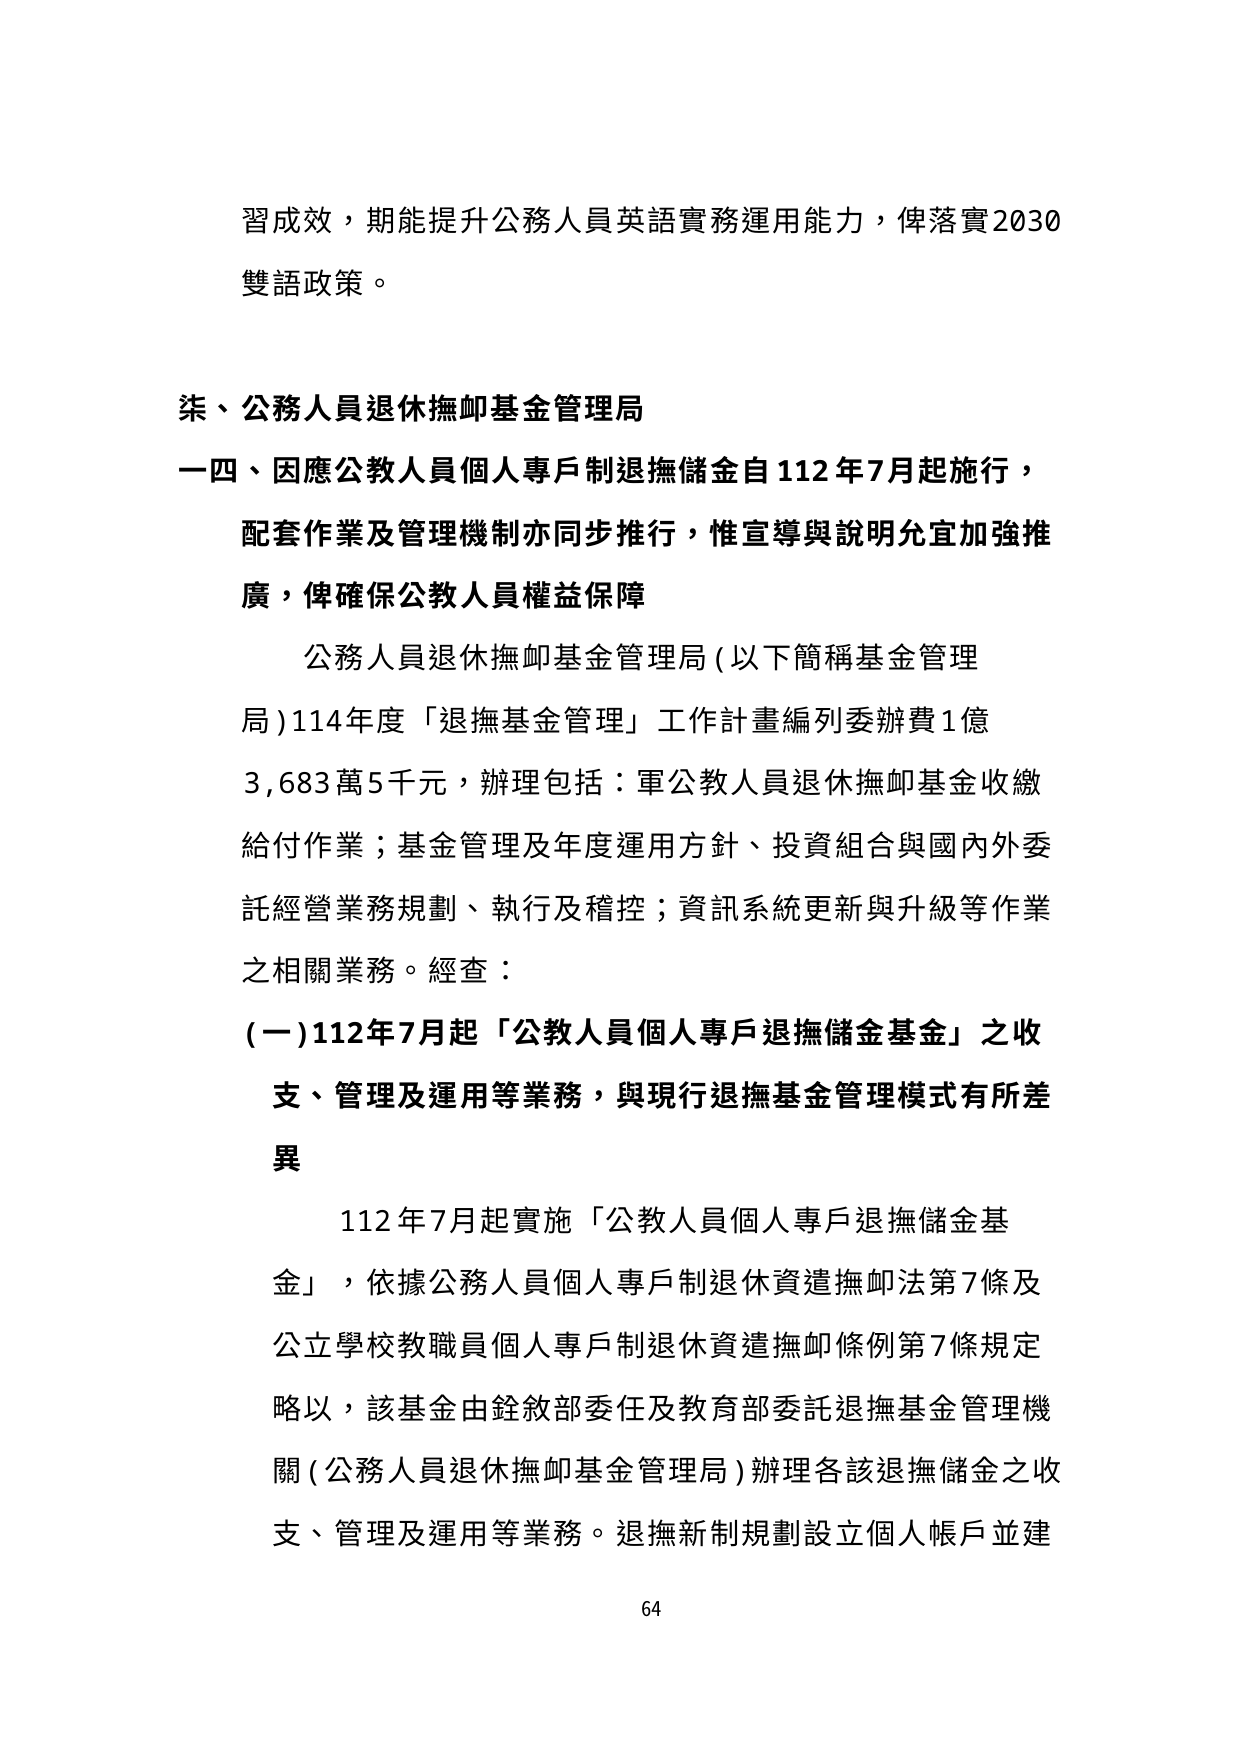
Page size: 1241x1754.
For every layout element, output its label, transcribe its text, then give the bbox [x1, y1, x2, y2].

text 公務人員退休撫卹基金管理局(以下簡稱基金管理局)114年度「退撫基金管理」工作計畫編列委辦費1億3,683萬5千元，辦理包括：軍公教人員退休撫卹基金收繳給付作業；基金管理及年度運用方針、投資組合與國內外委託經營業務規劃、執行及稽控；資訊系統更新與升級等作業之相關業務。經查： [236, 615, 1063, 990]
text 112年7月起實施「公教人員個人專戶退撫儲金基金」，依據公務人員個人專戶制退休資遣撫卹法第7條及公立學校教職員個人專戶制退休資遣撫卹條例第7條規定略以，該基金由銓敘部委任及教育部委託退撫基金管理機關(公務人員退休撫卹基金管理局)辦理各該退撫儲金之收支、管理及運用等業務。退撫新制規劃設立個人帳戶並建 [266, 1177, 1063, 1552]
text 習成效，期能提升公務人員英語實務運用能力，俾落實2030雙語政策。 [236, 177, 1063, 302]
text (一)112年7月起「公教人員個人專戶退撫儲金基金」之收支、管理及運用等業務，與現行退撫基金管理模式有所差異 [236, 990, 1063, 1177]
text 一四、因應公教人員個人專戶制退撫儲金自112年7月起施行，配套作業及管理機制亦同步推行，惟宣導與說明允宜加強推廣，俾確保公教人員權益保障 [177, 427, 1063, 615]
text 柒、公務人員退休撫卹基金管理局 [177, 365, 1063, 427]
